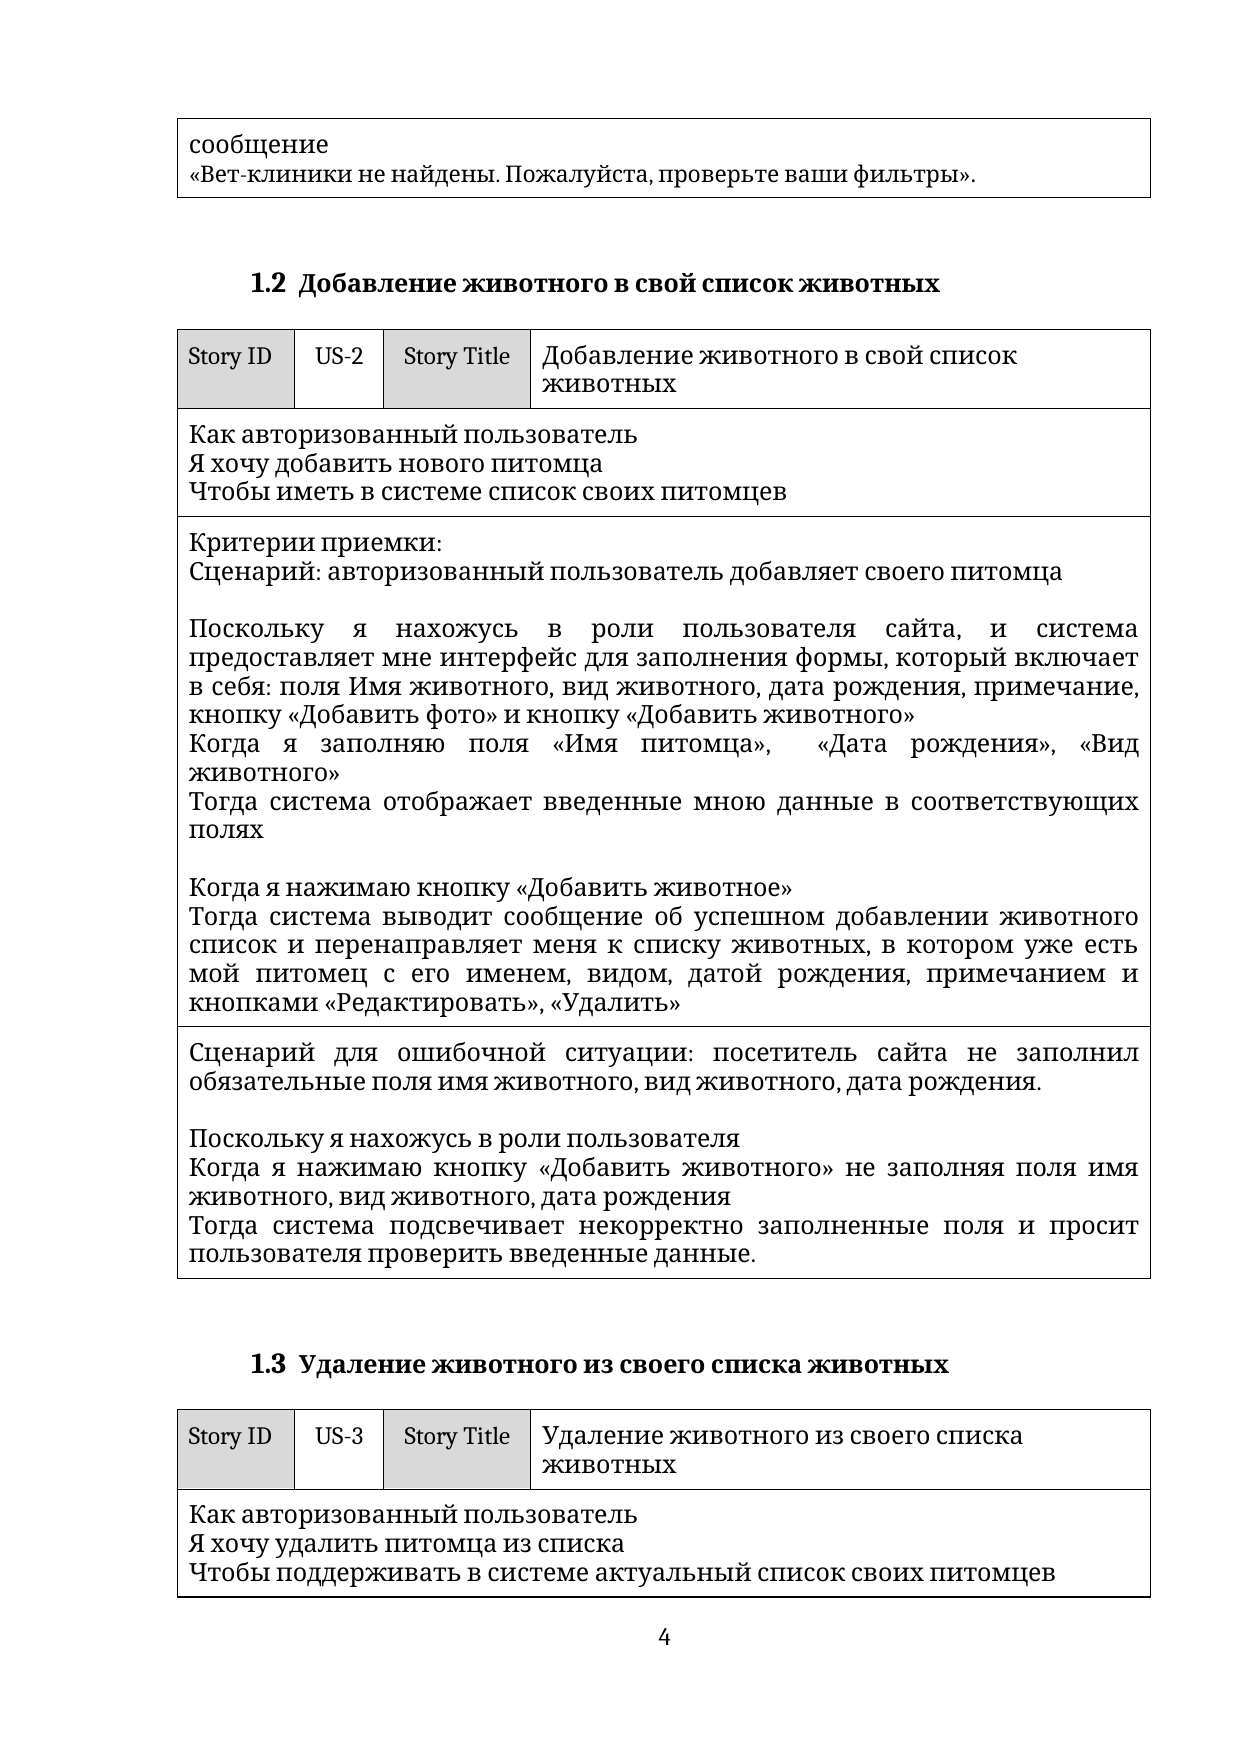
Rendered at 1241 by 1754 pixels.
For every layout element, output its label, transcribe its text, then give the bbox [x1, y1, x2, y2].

table_header Story ID [178, 330, 294, 408]
table_header Удаление животного из своего списка животных [531, 1410, 1150, 1488]
table_cell Как авторизованный пользователь Я хочу удалить питомца из списка Чтобы поддерживать в системе актуальный список своих питомцев [178, 1490, 1150, 1596]
table_cell Критерии приемки: Сценарий: авторизованный пользователь добавляет своего питомца Поскольку я нахожусь в роли пользователя сайта, и система предоставляет мне интерфейс для заполнения формы, который включает в себя: поля Имя животного, вид животного, дата рождения, примечание, кнопку «Добавить фото» и кнопку «Добавить животного» Когда я заполняю поля «Имя питомца», «Дата рождения», «Вид животного» Тогда система отображает введенные мною данные в соответствующих полях Когда я нажимаю кнопку «Добавить животное» Тогда система выводит сообщение об успешном добавлении животного список и перенаправляет меня к списку животных, в котором уже есть мой питомец с его именем, видом, датой рождения, примечанием и кнопками «Редактировать», «Удалить» [178, 517, 1150, 1026]
table_cell Сценарий для ошибочной ситуации: посетитель сайта не заполнил обязательные поля имя животного, вид животного, дата рождения. Поскольку я нахожусь в роли пользователя Когда я нажимаю кнопку «Добавить животного» не заполняя поля имя животного, вид животного, дата рождения Тогда система подсвечивает некорректно заполненные поля и просит пользователя проверить введенные данные. [178, 1027, 1150, 1278]
table_header Story Title [384, 330, 530, 408]
list Удаление животного из своего списка животных [251, 1347, 1152, 1381]
list Добавление животного в свой список животных [251, 266, 1152, 300]
table_cell сообщение «Вет-клиники не найдены. Пожалуйста, проверьте ваши фильтры». [178, 119, 1150, 197]
table_header Story Title [384, 1410, 530, 1488]
table_header Story ID [178, 1410, 294, 1488]
table_header US-3 [295, 1410, 383, 1488]
table_cell Как авторизованный пользователь Я хочу добавить нового питомца Чтобы иметь в системе список своих питомцев [178, 409, 1150, 516]
table_header US-2 [295, 330, 383, 408]
table_header Добавление животного в свой список животных [531, 330, 1150, 408]
